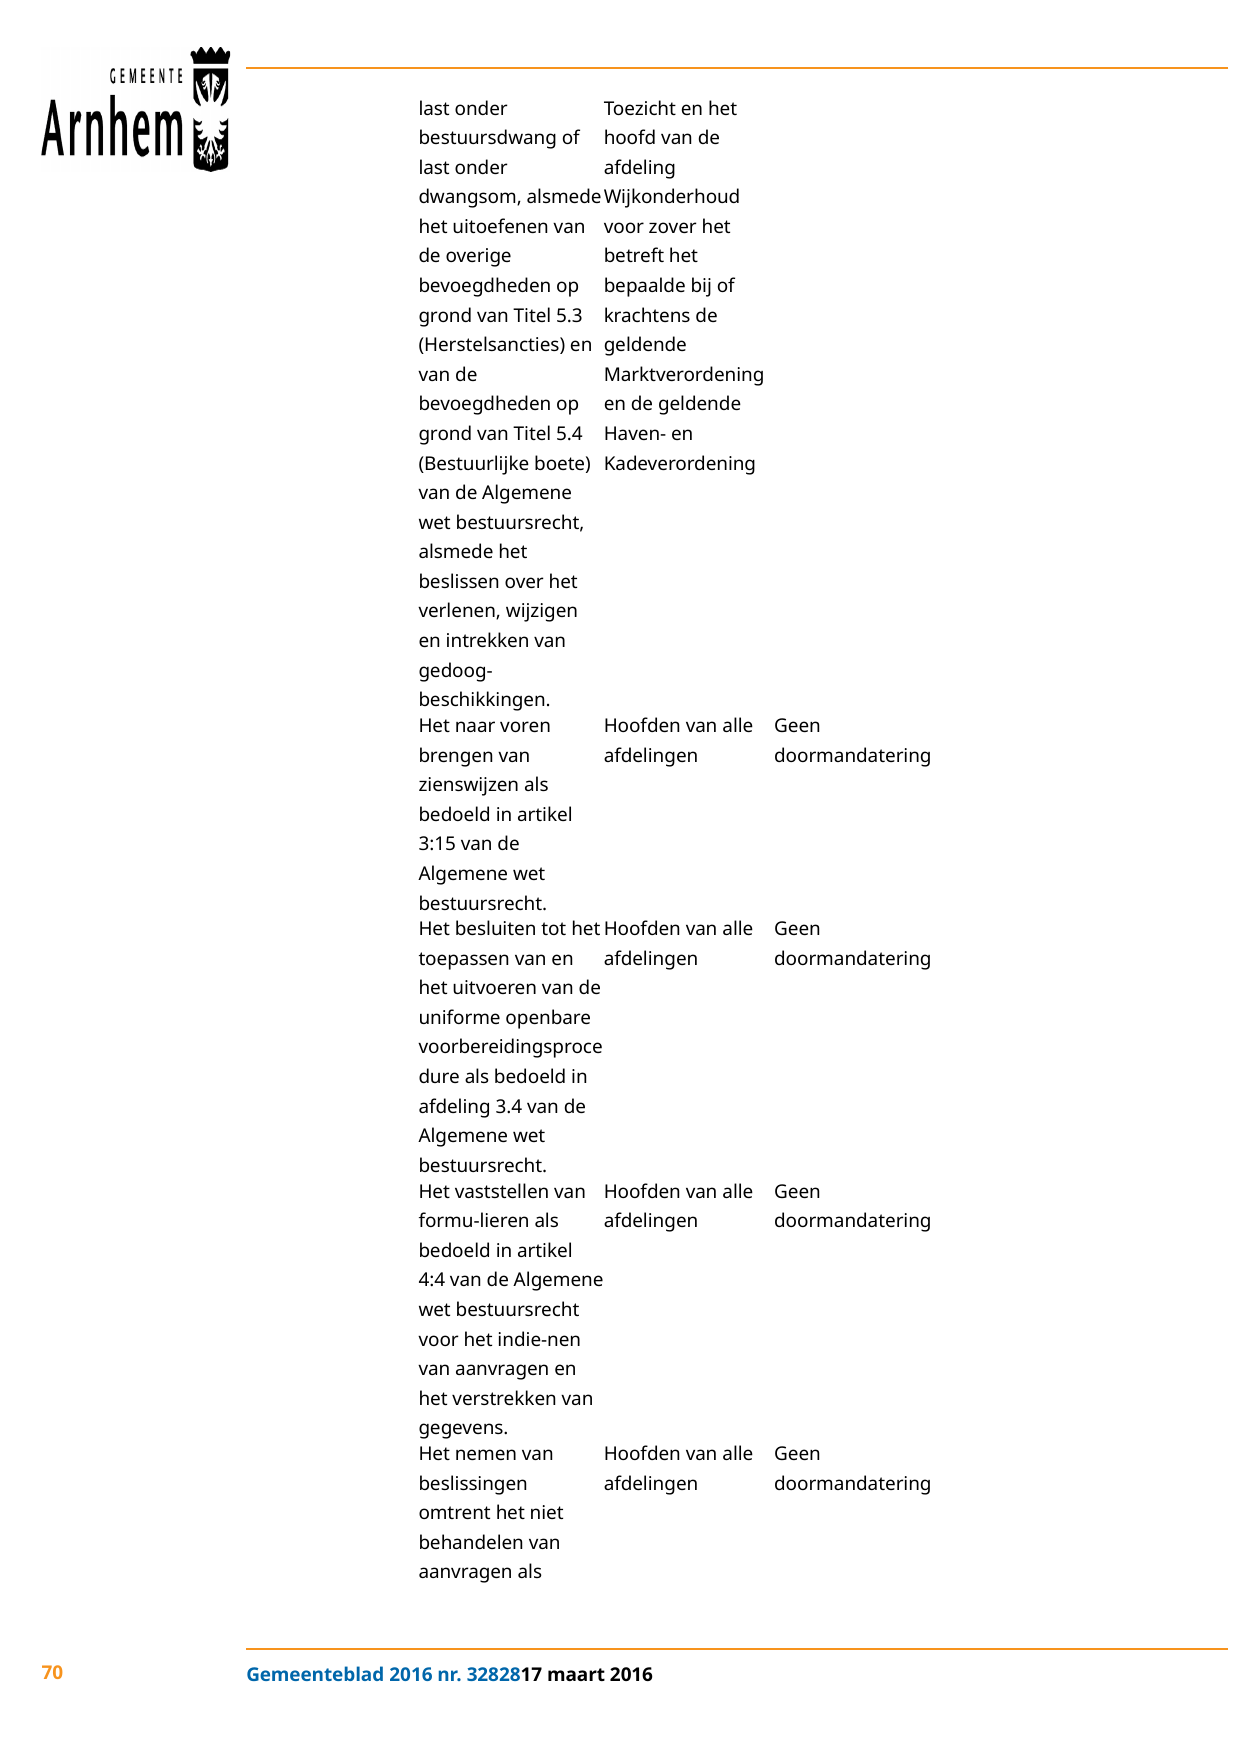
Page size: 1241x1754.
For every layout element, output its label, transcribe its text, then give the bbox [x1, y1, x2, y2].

table_cell Het vaststellen van formu-lieren als bedoeld in artikel 4:4 van de Algemene wet bestuursrecht voor het indie-nen van aanvragen en het verstrekken van gegevens. [418, 1178, 603, 1440]
table_cell [248, 1440, 418, 1584]
table_cell [248, 915, 418, 1178]
table_cell last onder bestuursdwang of last onder dwangsom, alsmede het uitoefenen van de overige bevoegdheden op grond van Titel 5.3 (Herstelsancties) en van de bevoegdheden op grond van Titel 5.4 (Bestuurlijke boete) van de Algemene wet bestuursrecht, alsmede het beslissen over het verlenen, wijzigen en intrekken van gedoog-beschikkingen. [418, 95, 603, 712]
table_cell [944, 712, 1152, 915]
table_cell Het besluiten tot het toepassen van en het uitvoeren van de uniforme openbare voorbereidingsprocedure als bedoeld in afdeling 3.4 van de Algemene wet bestuursrecht. [418, 915, 603, 1178]
table_cell [944, 915, 1152, 1178]
table_cell [944, 1440, 1152, 1584]
picture [41, 47, 231, 172]
table_cell Het nemen van beslissingen omtrent het niet behandelen van aanvragen als [418, 1440, 603, 1584]
table_cell [944, 1178, 1152, 1440]
table_cell [248, 95, 418, 712]
table_cell Toezicht en het hoofd van de afdeling Wijkonderhoud voor zover het betreft het bepaalde bij of krachtens de geldende Marktverordening en de geldende Haven- en Kadeverordening [604, 95, 774, 712]
table_cell Geen doormandatering [774, 712, 944, 915]
table_cell Geen doormandatering [774, 1178, 944, 1440]
table_cell Geen doormandatering [774, 915, 944, 1178]
table_cell Hoofden van alle afdelingen [604, 1440, 774, 1584]
table_cell Hoofden van alle afdelingen [604, 915, 774, 1178]
table_cell Hoofden van alle afdelingen [604, 712, 774, 915]
table_cell [944, 95, 1152, 712]
table_cell Het naar voren brengen van zienswijzen als bedoeld in artikel 3:15 van de Algemene wet bestuursrecht. [418, 712, 603, 915]
table_cell Geen doormandatering [774, 1440, 944, 1584]
table_cell [774, 95, 944, 712]
table_cell [248, 712, 418, 915]
table_cell Hoofden van alle afdelingen [604, 1178, 774, 1440]
table_cell [248, 1178, 418, 1440]
